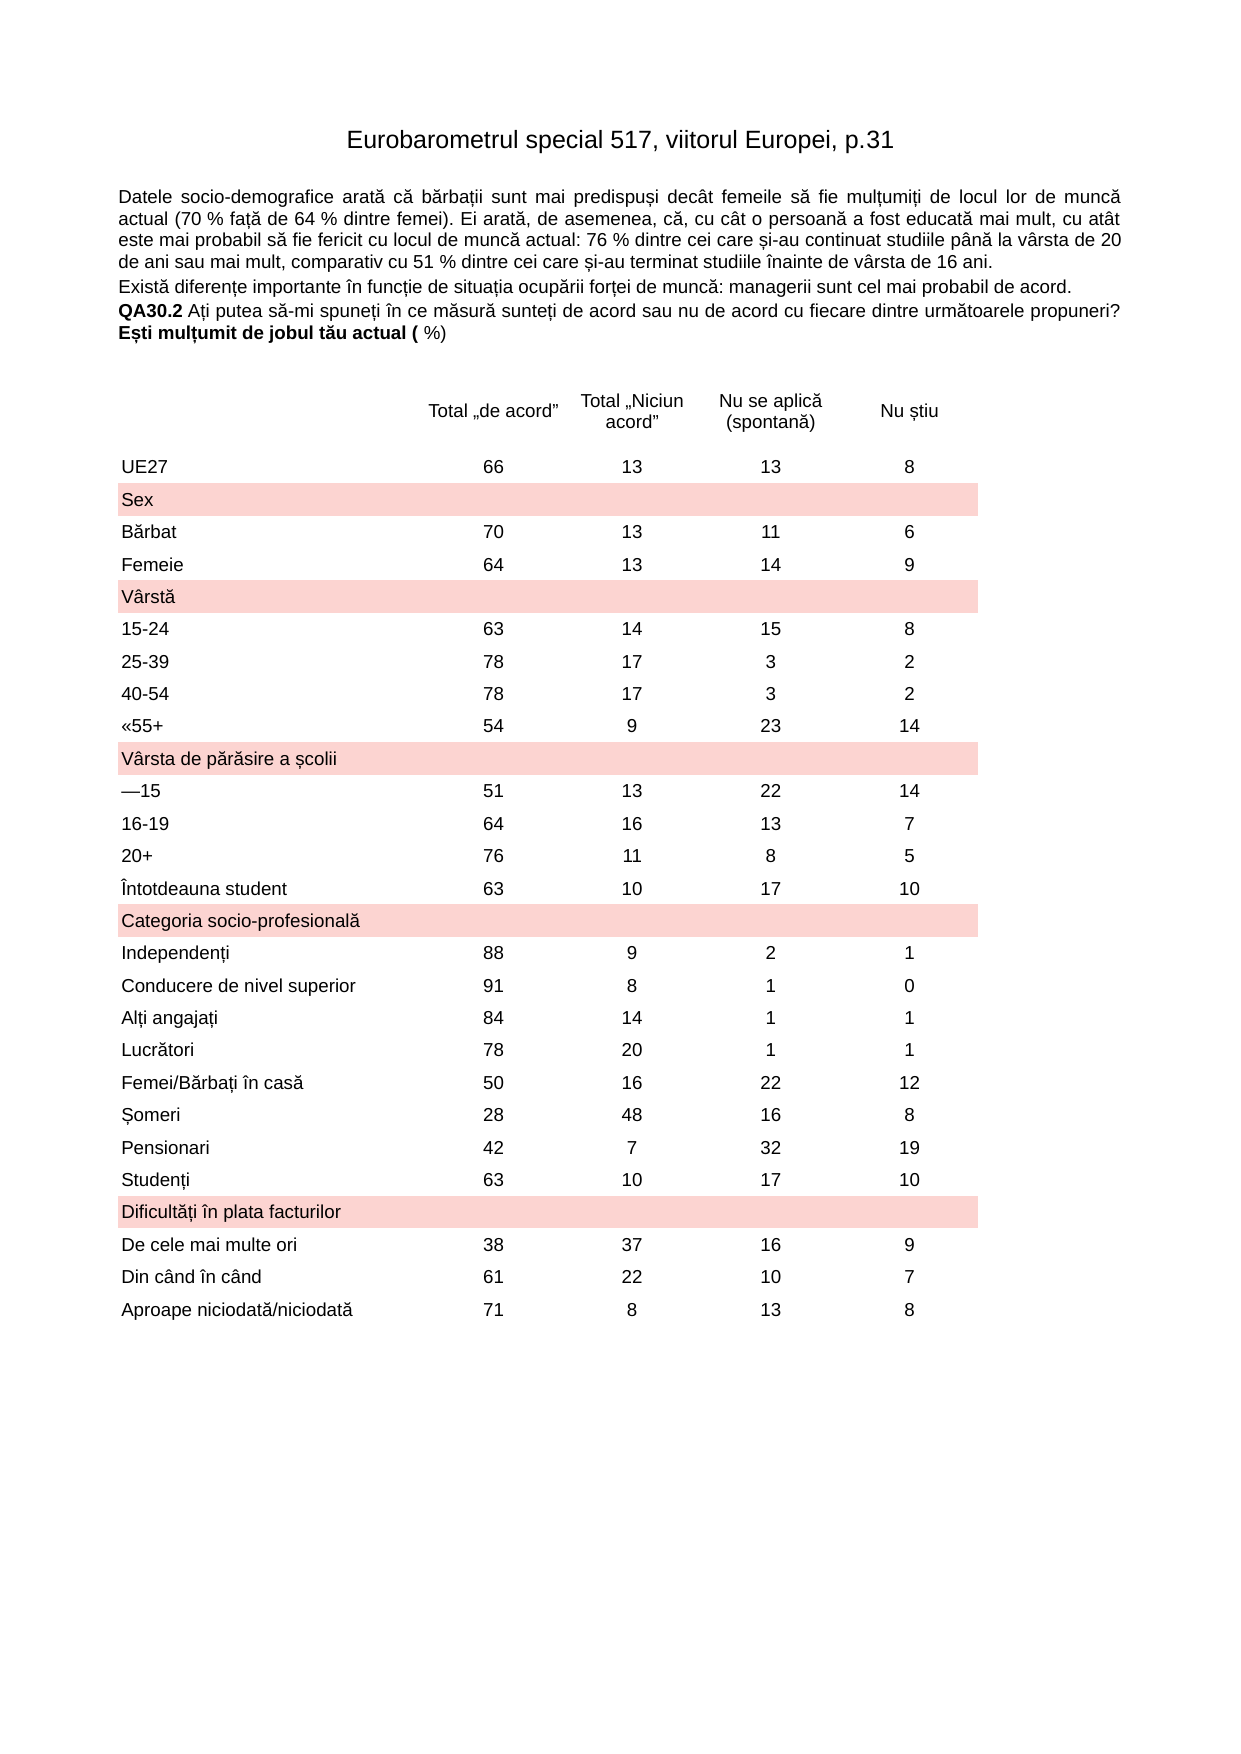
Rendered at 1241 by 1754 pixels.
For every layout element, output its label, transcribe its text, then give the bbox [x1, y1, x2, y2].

table_cell 8 [563, 969, 701, 1001]
table_header Total „Niciun acord” [563, 371, 701, 451]
table_cell 48 [563, 1099, 701, 1131]
table_cell 9 [563, 710, 701, 742]
table_cell 22 [701, 1066, 840, 1099]
table_cell [701, 580, 840, 613]
table_cell [424, 1196, 563, 1228]
table_cell 14 [563, 1001, 701, 1034]
table_cell 1 [840, 1001, 978, 1034]
table_cell 14 [840, 710, 978, 742]
table_cell [701, 1196, 840, 1228]
table_header Total „de acord” [424, 371, 563, 451]
table_cell [701, 483, 840, 516]
table_cell «55+ [118, 710, 424, 742]
table_cell Conducere de nivel superior [118, 969, 424, 1001]
table_cell 64 [424, 807, 563, 839]
table_cell [563, 580, 701, 613]
table_cell 20+ [118, 840, 424, 872]
table_cell Sex [118, 483, 424, 516]
table_cell [701, 904, 840, 937]
table_cell 8 [840, 1099, 978, 1131]
table_cell [424, 580, 563, 613]
table_cell 84 [424, 1001, 563, 1034]
table_cell Dificultăți în plata facturilor [118, 1196, 424, 1228]
table_cell 63 [424, 613, 563, 645]
table_cell 32 [701, 1131, 840, 1163]
table_cell 88 [424, 937, 563, 969]
table_cell [424, 904, 563, 937]
table_cell 17 [563, 678, 701, 710]
table_cell 1 [701, 1034, 840, 1066]
table_cell [424, 742, 563, 775]
text QA30.2 Ați putea să-mi spuneți în ce măsură sunteți de acord sau nu de acord cu fiecare dintre următoarele propuneri? Ești mulțumit de jobul tău actual ( %) [118, 300, 1122, 343]
table_cell 10 [840, 872, 978, 904]
table_cell Din când în când [118, 1261, 424, 1293]
table_cell 14 [840, 775, 978, 807]
table_cell [563, 483, 701, 516]
table_cell 17 [701, 1164, 840, 1196]
table_cell 42 [424, 1131, 563, 1163]
text Datele socio-demografice arată că bărbații sunt mai predispuși decât femeile să fie mulțumiți de locul lor de muncă actual (70 % față de 64 % dintre femei). Ei arată, de asemenea, că, cu cât o persoană a fost educată mai mult, cu atât este mai probabil să fie fericit cu locul de muncă actual: 76 % dintre cei care și-au continuat studiile până la vârsta de 20 de ani sau mai mult, comparativ cu 51 % dintre cei care și-au terminat studiile înainte de vârsta de 16 ani. [118, 186, 1122, 272]
table_cell 20 [563, 1034, 701, 1066]
table_cell 16 [563, 807, 701, 839]
table_cell 19 [840, 1131, 978, 1163]
table_cell 13 [701, 1293, 840, 1325]
table_cell 61 [424, 1261, 563, 1293]
table_cell 78 [424, 1034, 563, 1066]
table_cell 10 [840, 1164, 978, 1196]
table_cell 76 [424, 840, 563, 872]
table_cell 14 [563, 613, 701, 645]
table_cell UE27 [118, 451, 424, 483]
table_cell 12 [840, 1066, 978, 1099]
table_header Nu se aplică (spontană) [701, 371, 840, 451]
table_cell 54 [424, 710, 563, 742]
table_cell 78 [424, 678, 563, 710]
table_cell 28 [424, 1099, 563, 1131]
table_cell 2 [701, 937, 840, 969]
table_cell 14 [701, 548, 840, 580]
table_cell Întotdeauna student [118, 872, 424, 904]
table_cell —15 [118, 775, 424, 807]
table_cell Vârstă [118, 580, 424, 613]
table_cell 91 [424, 969, 563, 1001]
table_cell 15 [701, 613, 840, 645]
table_cell 9 [840, 1228, 978, 1261]
table_cell [563, 742, 701, 775]
table_cell 63 [424, 1164, 563, 1196]
table_cell 2 [840, 645, 978, 677]
table_cell 8 [701, 840, 840, 872]
table_cell 8 [840, 1293, 978, 1325]
table_cell 23 [701, 710, 840, 742]
table_cell 7 [840, 1261, 978, 1293]
table_cell 13 [701, 451, 840, 483]
table_cell 16 [701, 1099, 840, 1131]
table_cell 8 [840, 613, 978, 645]
table_cell Femeie [118, 548, 424, 580]
text Există diferențe importante în funcție de situația ocupării forței de muncă: managerii sunt cel mai probabil de acord. [118, 276, 1122, 297]
table_cell [701, 742, 840, 775]
table_cell 64 [424, 548, 563, 580]
table_cell 16 [563, 1066, 701, 1099]
table_cell 51 [424, 775, 563, 807]
table_cell 11 [563, 840, 701, 872]
table_cell 17 [563, 645, 701, 677]
table_cell 16-19 [118, 807, 424, 839]
table_cell 7 [840, 807, 978, 839]
table_cell Lucrători [118, 1034, 424, 1066]
table_cell 9 [563, 937, 701, 969]
table_cell Vârsta de părăsire a școlii [118, 742, 424, 775]
table_cell [563, 904, 701, 937]
table_cell [840, 483, 978, 516]
table_cell 1 [701, 969, 840, 1001]
table_cell 3 [701, 645, 840, 677]
table_cell [840, 1196, 978, 1228]
table_cell 16 [701, 1228, 840, 1261]
table_cell Alți angajați [118, 1001, 424, 1034]
table_cell 13 [701, 807, 840, 839]
table_cell 13 [563, 451, 701, 483]
table_cell 6 [840, 516, 978, 548]
table_cell 70 [424, 516, 563, 548]
table_cell Studenți [118, 1164, 424, 1196]
table_cell 66 [424, 451, 563, 483]
table_cell 1 [701, 1001, 840, 1034]
table_cell Femei/Bărbați în casă [118, 1066, 424, 1099]
table_cell 10 [563, 1164, 701, 1196]
table_cell 0 [840, 969, 978, 1001]
table_cell 5 [840, 840, 978, 872]
table_cell 2 [840, 678, 978, 710]
table_cell 8 [840, 451, 978, 483]
table_cell 40-54 [118, 678, 424, 710]
table_cell 37 [563, 1228, 701, 1261]
table_header Nu știu [840, 371, 978, 451]
table_cell Independenți [118, 937, 424, 969]
table_cell 38 [424, 1228, 563, 1261]
table_cell Categoria socio-profesională [118, 904, 424, 937]
table_cell 13 [563, 548, 701, 580]
table_cell 1 [840, 1034, 978, 1066]
table_cell 15-24 [118, 613, 424, 645]
table_cell 63 [424, 872, 563, 904]
table_cell 1 [840, 937, 978, 969]
table_cell 7 [563, 1131, 701, 1163]
table_cell [424, 483, 563, 516]
table_cell 10 [563, 872, 701, 904]
table_cell Pensionari [118, 1131, 424, 1163]
table_cell [840, 904, 978, 937]
table_cell [563, 1196, 701, 1228]
table_cell Bărbat [118, 516, 424, 548]
table_cell 13 [563, 775, 701, 807]
table_cell Aproape niciodată/niciodată [118, 1293, 424, 1325]
table_cell [840, 580, 978, 613]
table_cell 17 [701, 872, 840, 904]
table_cell 78 [424, 645, 563, 677]
table_cell 8 [563, 1293, 701, 1325]
table_header [118, 371, 424, 451]
table_cell De cele mai multe ori [118, 1228, 424, 1261]
table_cell [840, 742, 978, 775]
table_cell 22 [563, 1261, 701, 1293]
table_cell Șomeri [118, 1099, 424, 1131]
table_cell 22 [701, 775, 840, 807]
table_cell 13 [563, 516, 701, 548]
table_cell 71 [424, 1293, 563, 1325]
table_cell 50 [424, 1066, 563, 1099]
table_cell 10 [701, 1261, 840, 1293]
table_cell 3 [701, 678, 840, 710]
table_cell 25-39 [118, 645, 424, 677]
table_cell 11 [701, 516, 840, 548]
table_cell 9 [840, 548, 978, 580]
